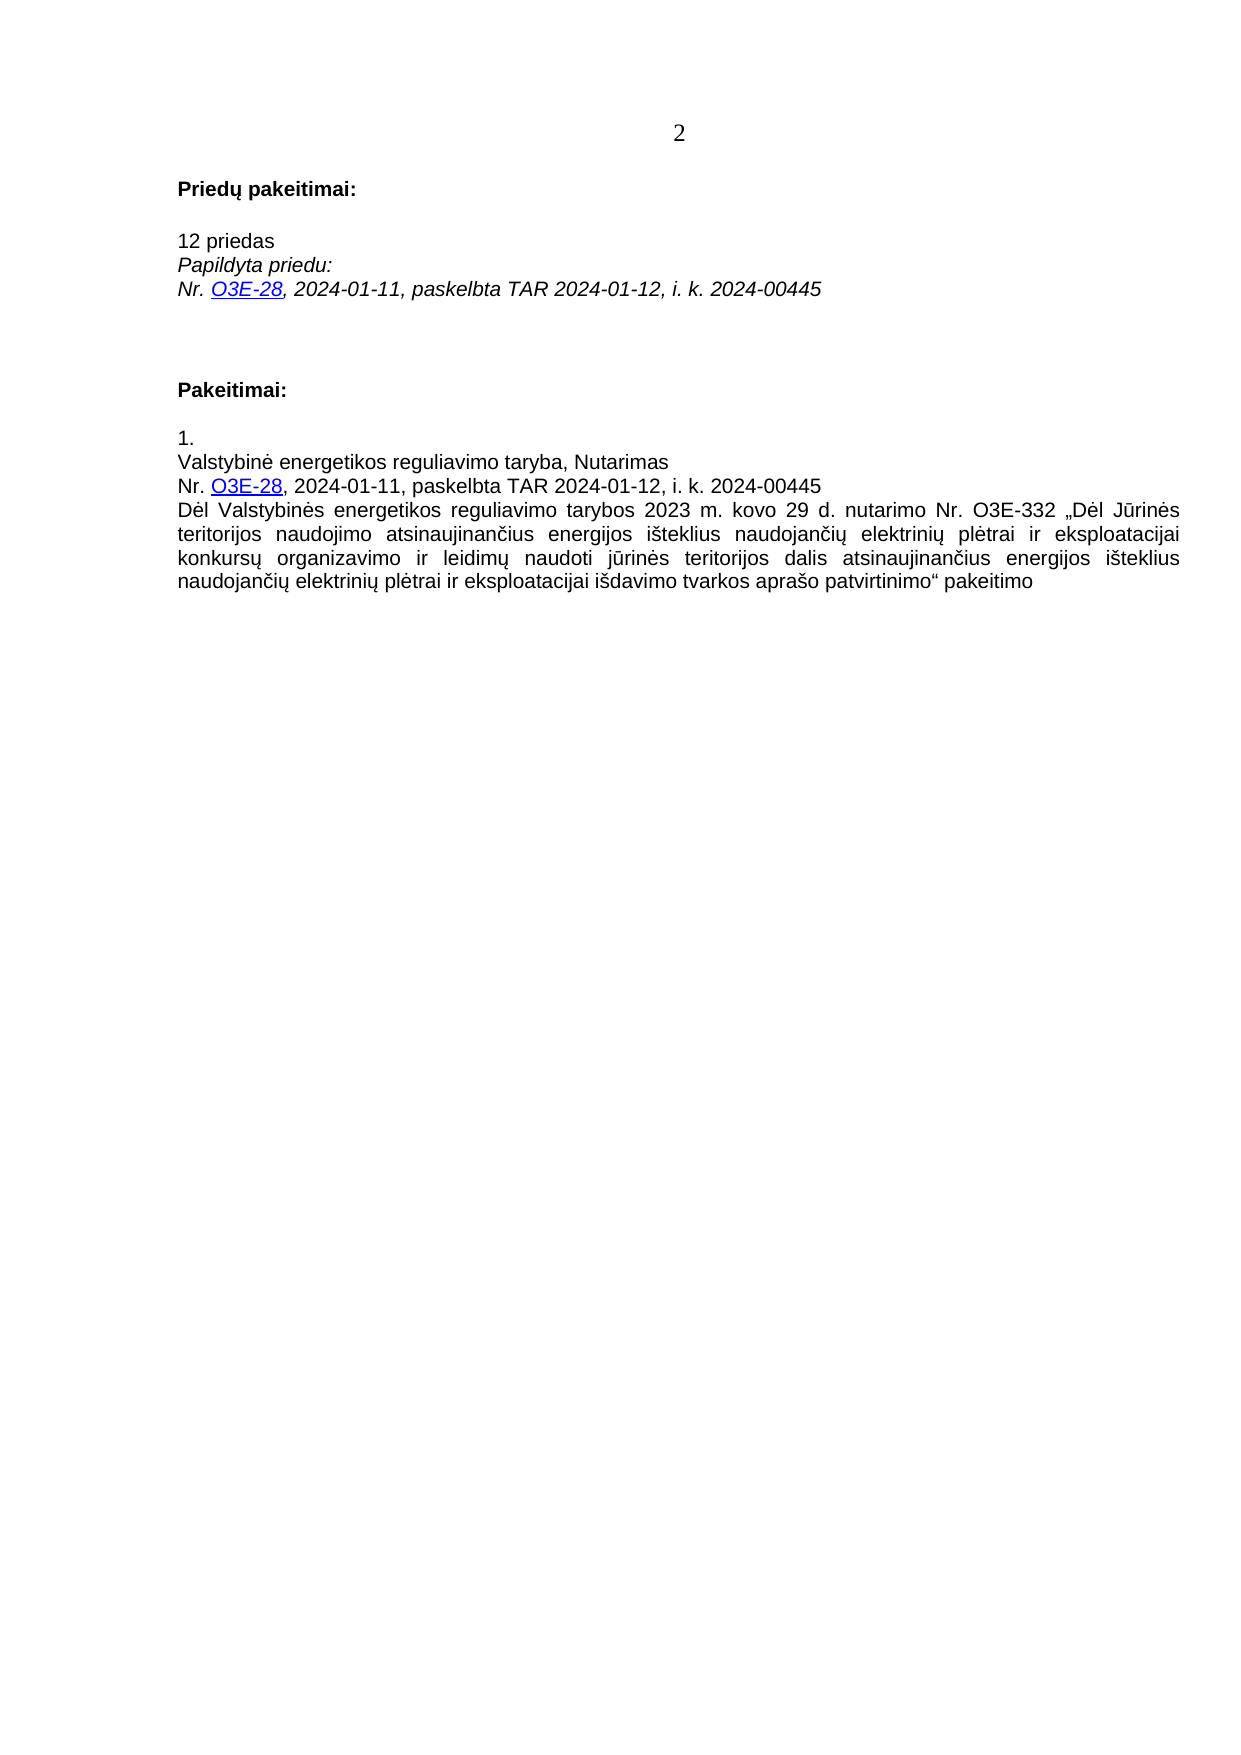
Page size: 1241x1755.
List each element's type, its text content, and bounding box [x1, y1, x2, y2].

text Dėl Valstybinės energetikos reguliavimo tarybos 2023 m. kovo 29 d. nutarimo Nr. O3E-332 „Dėl Jūrinės teritorijos naudojimo atsinaujinančius energijos išteklius naudojančių elektrinių plėtrai ir eksploatacijai konkursų organizavimo ir leidimų naudoti jūrinės teritorijos dalis atsinaujinančius energijos išteklius naudojančių elektrinių plėtrai ir eksploatacijai išdavimo tvarkos aprašo patvirtinimo“ pakeitimo [177, 497, 1181, 593]
text Valstybinė energetikos reguliavimo taryba, Nutarimas [177, 449, 1181, 473]
text 1. [177, 426, 1181, 449]
text Pakeitimai: [177, 378, 1181, 402]
text Nr. O3E-28, 2024-01-11, paskelbta TAR 2024-01-12, i. k. 2024-00445 [177, 277, 1181, 301]
text Papildyta priedu: [177, 253, 1181, 277]
text Priedų pakeitimai: [177, 176, 1181, 200]
text 12 priedas [177, 229, 1181, 253]
text Nr. O3E-28, 2024-01-11, paskelbta TAR 2024-01-12, i. k. 2024-00445 [177, 473, 1181, 497]
